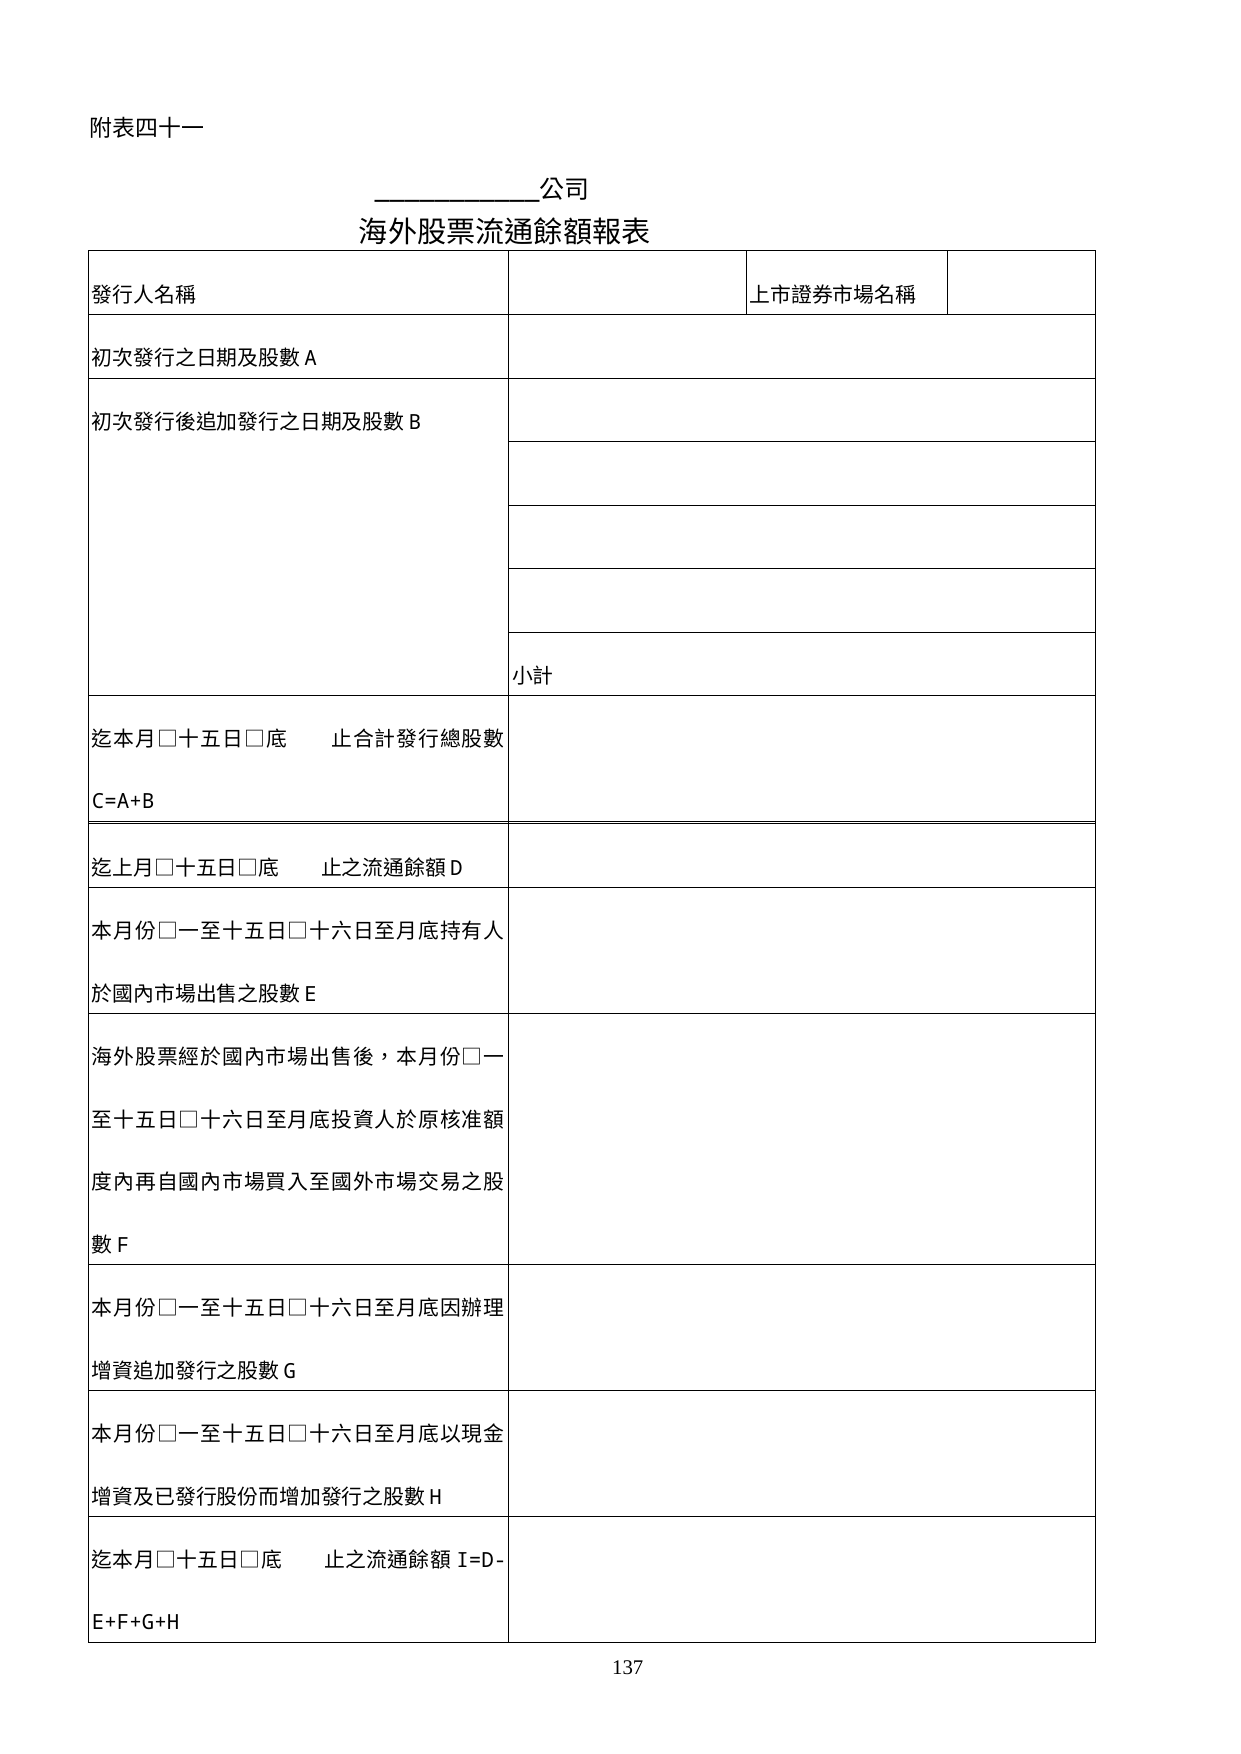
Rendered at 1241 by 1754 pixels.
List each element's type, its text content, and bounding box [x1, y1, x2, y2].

table_cell [509, 506, 1095, 568]
table_cell 迄本月□十五日□底 止之流通餘額I=D-E+F+G+H [89, 1517, 508, 1642]
table_cell 本月份□一至十五日□十六日至月底持有人於國內市場出售之股數E [89, 888, 508, 1013]
table_cell [509, 1517, 1095, 1642]
table_cell [509, 824, 1095, 887]
table_cell [509, 696, 1095, 821]
table_cell [509, 315, 1095, 377]
table_header [509, 251, 746, 314]
table_cell 小計 [509, 633, 1095, 695]
table_cell [509, 442, 1095, 504]
table_cell [509, 888, 1095, 1013]
text ___________公司 [117, 146, 1166, 209]
table_cell 初次發行後追加發行之日期及股數B [89, 379, 508, 695]
table_header 發行人名稱 [89, 251, 508, 314]
table_cell 初次發行之日期及股數A [89, 315, 508, 377]
table_cell 迄本月□十五日□底 止合計發行總股數C=A+B [89, 696, 508, 821]
table_cell 海外股票經於國內市場出售後，本月份□一至十五日□十六日至月底投資人於原核准額度內再自國內市場買入至國外市場交易之股數F [89, 1014, 508, 1264]
table_cell 迄上月□十五日□底 止之流通餘額D [89, 824, 508, 887]
text 海外股票流通餘額報表 [89, 209, 1166, 250]
table_cell [509, 1014, 1095, 1264]
table_cell [509, 1391, 1095, 1516]
table_cell [509, 1265, 1095, 1390]
table_cell 本月份□一至十五日□十六日至月底以現金增資及已發行股份而增加發行之股數H [89, 1391, 508, 1516]
table_cell 本月份□一至十五日□十六日至月底因辦理增資追加發行之股數G [89, 1265, 508, 1390]
table_cell [509, 569, 1095, 632]
table_header 上市證券市場名稱 [747, 251, 947, 314]
table_header [948, 251, 1095, 314]
table_cell [509, 379, 1095, 441]
text 附表四十一 [89, 84, 1166, 146]
